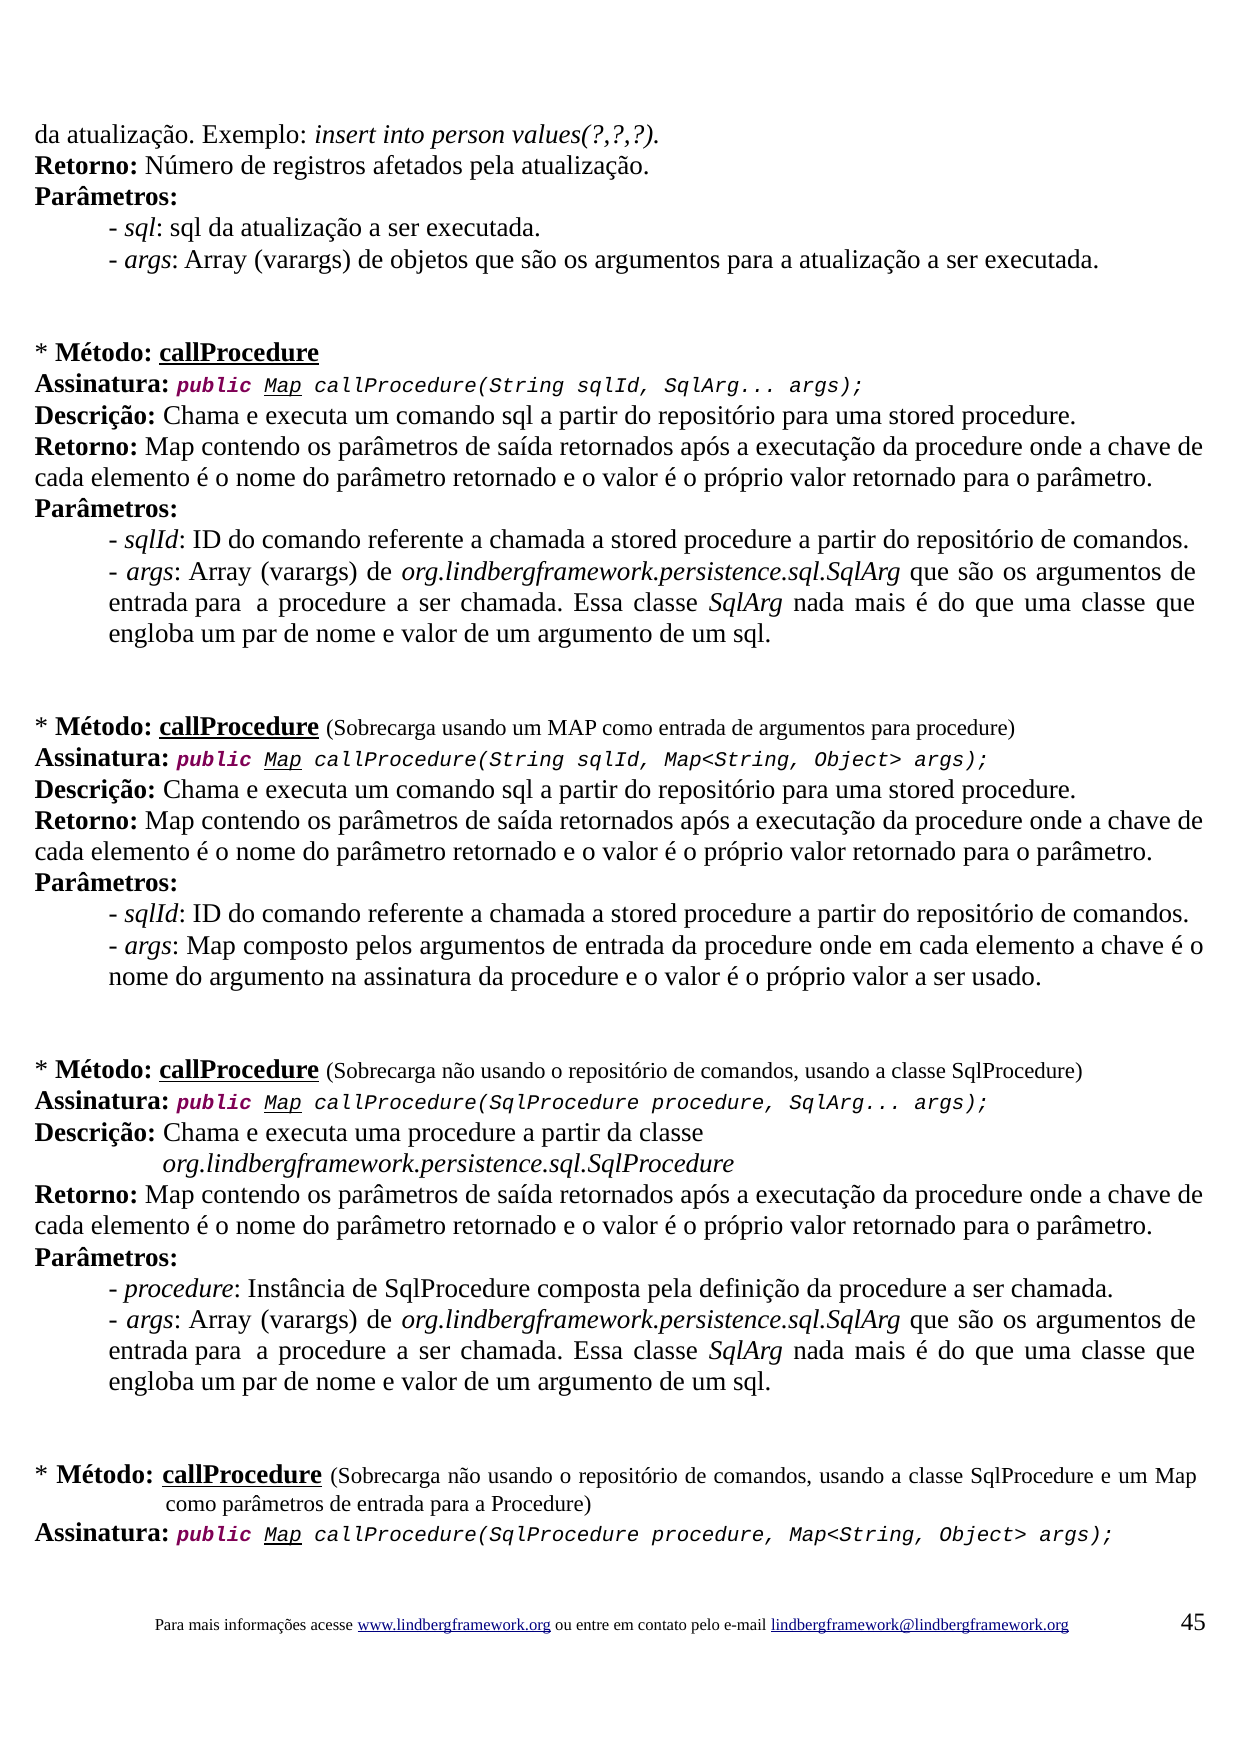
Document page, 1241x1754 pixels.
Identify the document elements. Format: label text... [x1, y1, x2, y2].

text da atualização. Exemplo: insert into person values(?,?,?). [34, 118, 1206, 149]
text * Método: callProcedure (Sobrecarga não usando o repositório de comandos, usando a classe SqlProcedure e um Map como parâmetros de entrada para a Procedure) [34, 1459, 1206, 1516]
text Retorno: Map contendo os parâmetros de saída retornados após a executação da procedure onde a chave de cada elemento é o nome do parâmetro retornado e o valor é o próprio valor retornado para o parâmetro. [34, 430, 1206, 492]
text Assinatura: public Map callProcedure(SqlProcedure procedure, SqlArg... args); [34, 1084, 1206, 1116]
text - sql: sql da atualização a ser executada. [34, 212, 1206, 243]
text Parâmetros: [34, 180, 1206, 212]
text - args: Map composto pelos argumentos de entrada da procedure onde em cada elemento a chave é o nome do argumento na assinatura da procedure e o valor é o próprio valor a ser usado. [34, 929, 1206, 991]
text Descrição: Chama e executa um comando sql a partir do repositório para uma stored procedure. [34, 773, 1206, 804]
text - args: Array (varargs) de objetos que são os argumentos para a atualização a ser executada. [34, 243, 1206, 274]
text * Método: callProcedure [34, 336, 1206, 367]
text org.lindbergframework.persistence.sql.SqlProcedure [34, 1147, 1206, 1178]
text Assinatura: public Map callProcedure(String sqlId, SqlArg... args); [34, 367, 1206, 399]
text Retorno: Map contendo os parâmetros de saída retornados após a executação da procedure onde a chave de cada elemento é o nome do parâmetro retornado e o valor é o próprio valor retornado para o parâmetro. [34, 1178, 1206, 1241]
text * Método: callProcedure (Sobrecarga não usando o repositório de comandos, usando a classe SqlProcedure) [34, 1053, 1206, 1084]
text - procedure: Instância de SqlProcedure composta pela definição da procedure a ser chamada. [34, 1272, 1206, 1303]
text - args: Array (varargs) de org.lindbergframework.persistence.sql.SqlArg que são os argumentos de entrada para a procedure a ser chamada. Essa classe SqlArg nada mais é do que uma classe que engloba um par de nome e valor de um argumento de um sql. [34, 554, 1206, 648]
text Assinatura: public Map callProcedure(String sqlId, Map<String, Object> args); [34, 741, 1206, 773]
text Descrição: Chama e executa uma procedure a partir da classe [34, 1116, 1206, 1147]
text - args: Array (varargs) de org.lindbergframework.persistence.sql.SqlArg que são os argumentos de entrada para a procedure a ser chamada. Essa classe SqlArg nada mais é do que uma classe que engloba um par de nome e valor de um argumento de um sql. [34, 1303, 1206, 1396]
text Parâmetros: [34, 866, 1206, 898]
text Descrição: Chama e executa um comando sql a partir do repositório para uma stored procedure. [34, 399, 1206, 430]
text Retorno: Map contendo os parâmetros de saída retornados após a executação da procedure onde a chave de cada elemento é o nome do parâmetro retornado e o valor é o próprio valor retornado para o parâmetro. [34, 804, 1206, 866]
text - sqlId: ID do comando referente a chamada a stored procedure a partir do repositório de comandos. [34, 523, 1206, 554]
text Parâmetros: [34, 492, 1206, 523]
text Assinatura: public Map callProcedure(SqlProcedure procedure, Map<String, Object> args); [34, 1516, 1206, 1548]
text * Método: callProcedure (Sobrecarga usando um MAP como entrada de argumentos para procedure) [34, 710, 1206, 741]
text Parâmetros: [34, 1241, 1206, 1272]
text Retorno: Número de registros afetados pela atualização. [34, 149, 1206, 180]
text - sqlId: ID do comando referente a chamada a stored procedure a partir do repositório de comandos. [34, 898, 1206, 929]
